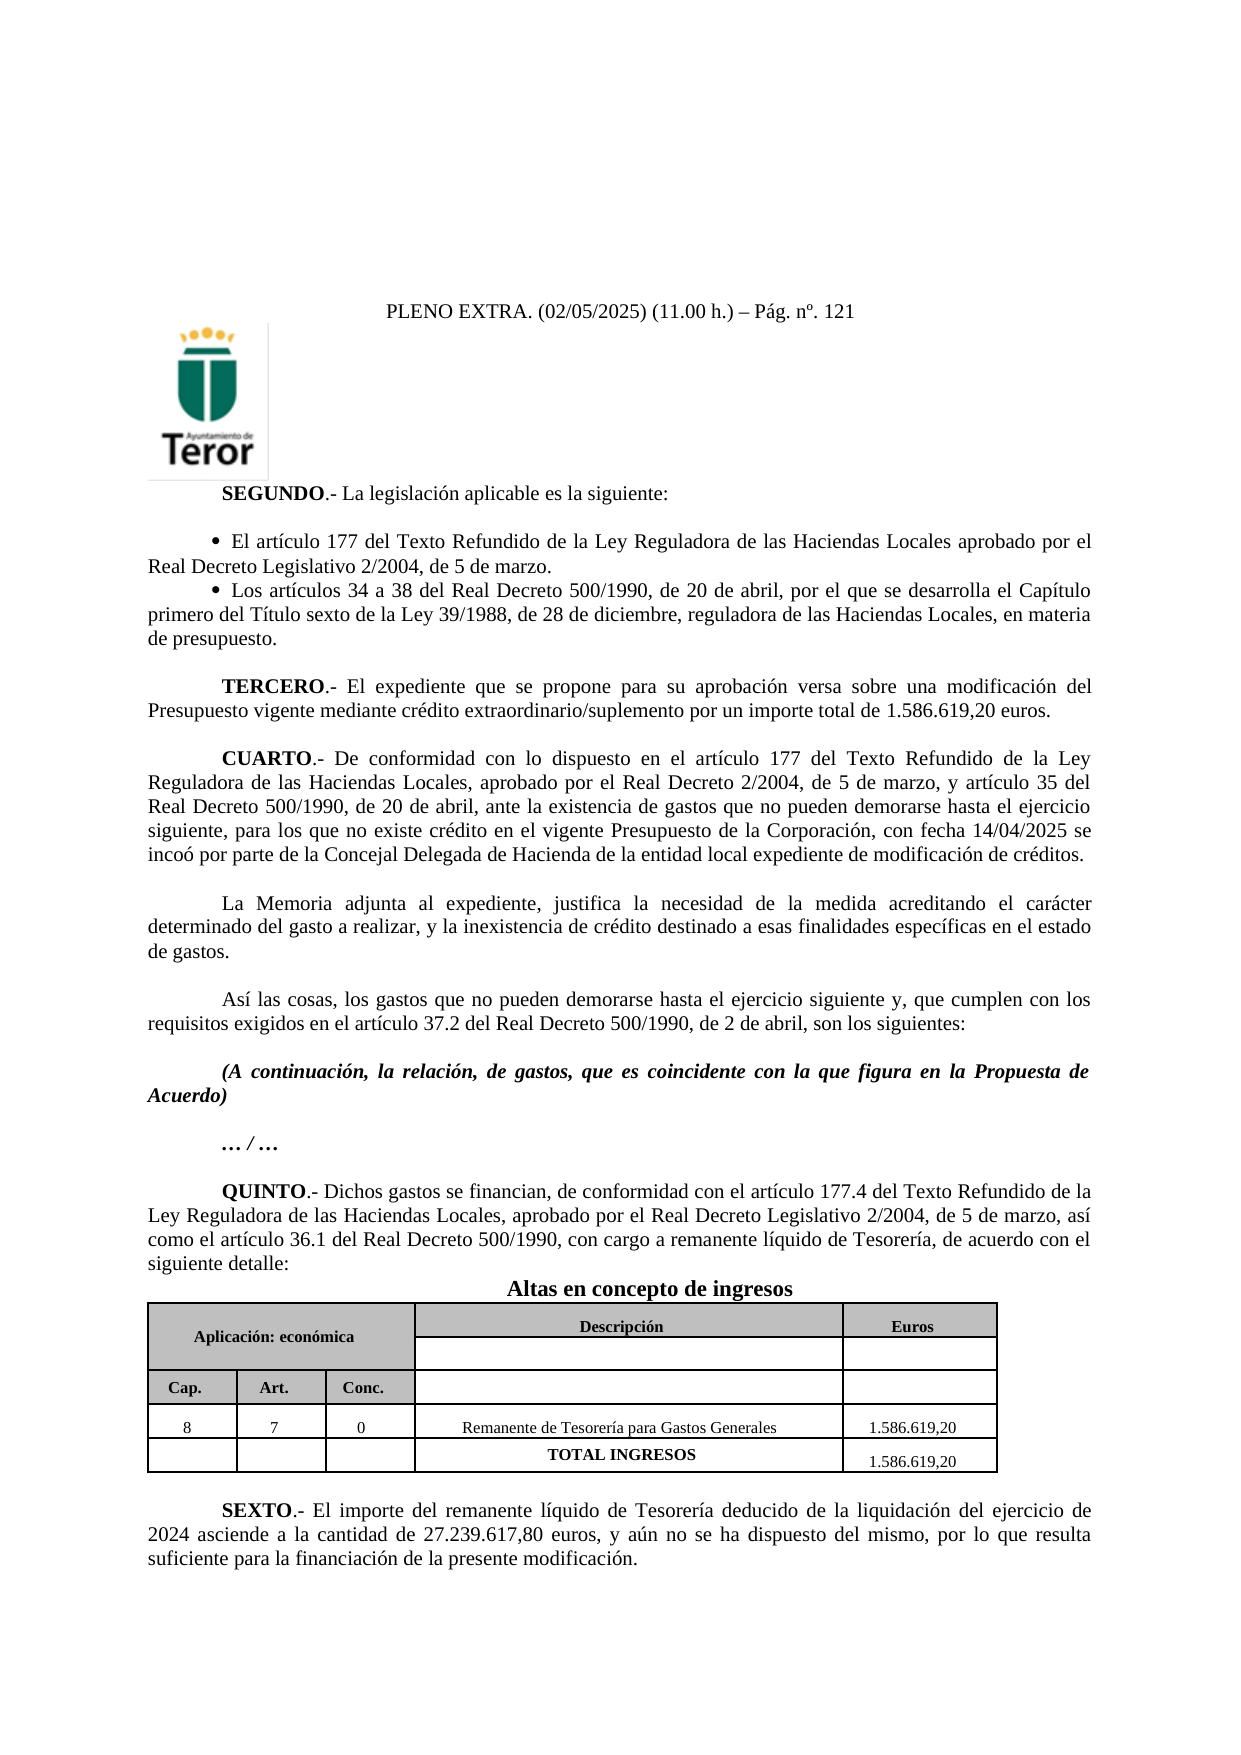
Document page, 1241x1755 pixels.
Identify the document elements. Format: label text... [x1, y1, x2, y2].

table_cell [327, 1439, 414, 1471]
table_cell [149, 1439, 236, 1471]
text Así las cosas, los gastos que no pueden demorarse hasta el ejercicio siguiente y, que cumplen con los requisitos exigidos en el artículo 37.2 del Real Decreto 500/1990, de 2 de abril, son los siguientes: [148, 987, 1093, 1035]
table_cell Conc. [327, 1371, 414, 1403]
text QUINTO.- Dichos gastos se financian, de conformidad con el artículo 177.4 del Texto Refundido de la Ley Reguladora de las Haciendas Locales, aprobado por el Real Decreto Legislativo 2/2004, de 5 de marzo, así como el artículo 36.1 del Real Decreto 500/1990, con cargo a remanente líquido de Tesorería, de acuerdo con el siguiente detalle: [148, 1179, 1093, 1275]
table_cell [416, 1338, 842, 1369]
text TERCERO.- El expediente que se propone para su aprobación versa sobre una modificación del Presupuesto vigente mediante crédito extraordinario/suplemento por un importe total de 1.586.619,20 euros. [148, 674, 1093, 722]
table_header Aplicación: económica [149, 1304, 414, 1369]
table_cell Art. [238, 1371, 325, 1403]
table_cell 7 [238, 1405, 325, 1437]
table_cell 1.586.619,20 [844, 1439, 996, 1471]
table_cell [844, 1371, 996, 1403]
text (A continuación, la relación, de gastos, que es coincidente con la que figura en la Propuesta de Acuerdo) [148, 1059, 1093, 1107]
table_cell [416, 1371, 842, 1403]
table_cell Remanente de Tesorería para Gastos Generales [416, 1405, 842, 1437]
list Los artículos 34 a 38 del Real Decreto 500/1990, de 20 de abril, por el que se desarrolla el Capítulo primero del Título sexto de la Ley 39/1988, de 28 de diciembre, reguladora de las Haciendas Locales, en materia de presupuesto. [148, 578, 1093, 650]
text SEGUNDO.- La legislación aplicable es la siguiente: [148, 481, 1093, 505]
table_header Euros [844, 1304, 996, 1336]
table_cell [844, 1338, 996, 1369]
text Altas en concepto de ingresos [148, 1275, 1078, 1302]
table_cell Cap. [149, 1371, 236, 1403]
table_cell 8 [149, 1405, 236, 1437]
table_cell 1.586.619,20 [844, 1405, 996, 1437]
table_cell TOTAL INGRESOS [416, 1439, 842, 1471]
text … / … [148, 1131, 1093, 1155]
text CUARTO.- De conformidad con lo dispuesto en el artículo 177 del Texto Refundido de la Ley Reguladora de las Haciendas Locales, aprobado por el Real Decreto 2/2004, de 5 de marzo, y artículo 35 del Real Decreto 500/1990, de 20 de abril, ante la existencia de gastos que no pueden demorarse hasta el ejercicio siguiente, para los que no existe crédito en el vigente Presupuesto de la Corporación, con fecha 14/04/2025 se incoó por parte de la Concejal Delegada de Hacienda de la entidad local expediente de modificación de créditos. [148, 746, 1093, 866]
table_header Descripción [416, 1304, 842, 1336]
text La Memoria adjunta al expediente, justifica la necesidad de la medida acreditando el carácter determinado del gasto a realizar, y la inexistencia de crédito destinado a esas finalidades específicas en el estado de gastos. [148, 890, 1093, 963]
list El artículo 177 del Texto Refundido de la Ley Reguladora de las Haciendas Locales aprobado por el Real Decreto Legislativo 2/2004, de 5 de marzo. [148, 529, 1093, 578]
table_cell 0 [327, 1405, 414, 1437]
table_cell [238, 1439, 325, 1471]
text SEXTO.- El importe del remanente líquido de Tesorería deducido de la liquidación del ejercicio de 2024 asciende a la cantidad de 27.239.617,80 euros, y aún no se ha dispuesto del mismo, por lo que resulta suficiente para la financiación de la presente modificación. [148, 1498, 1093, 1570]
